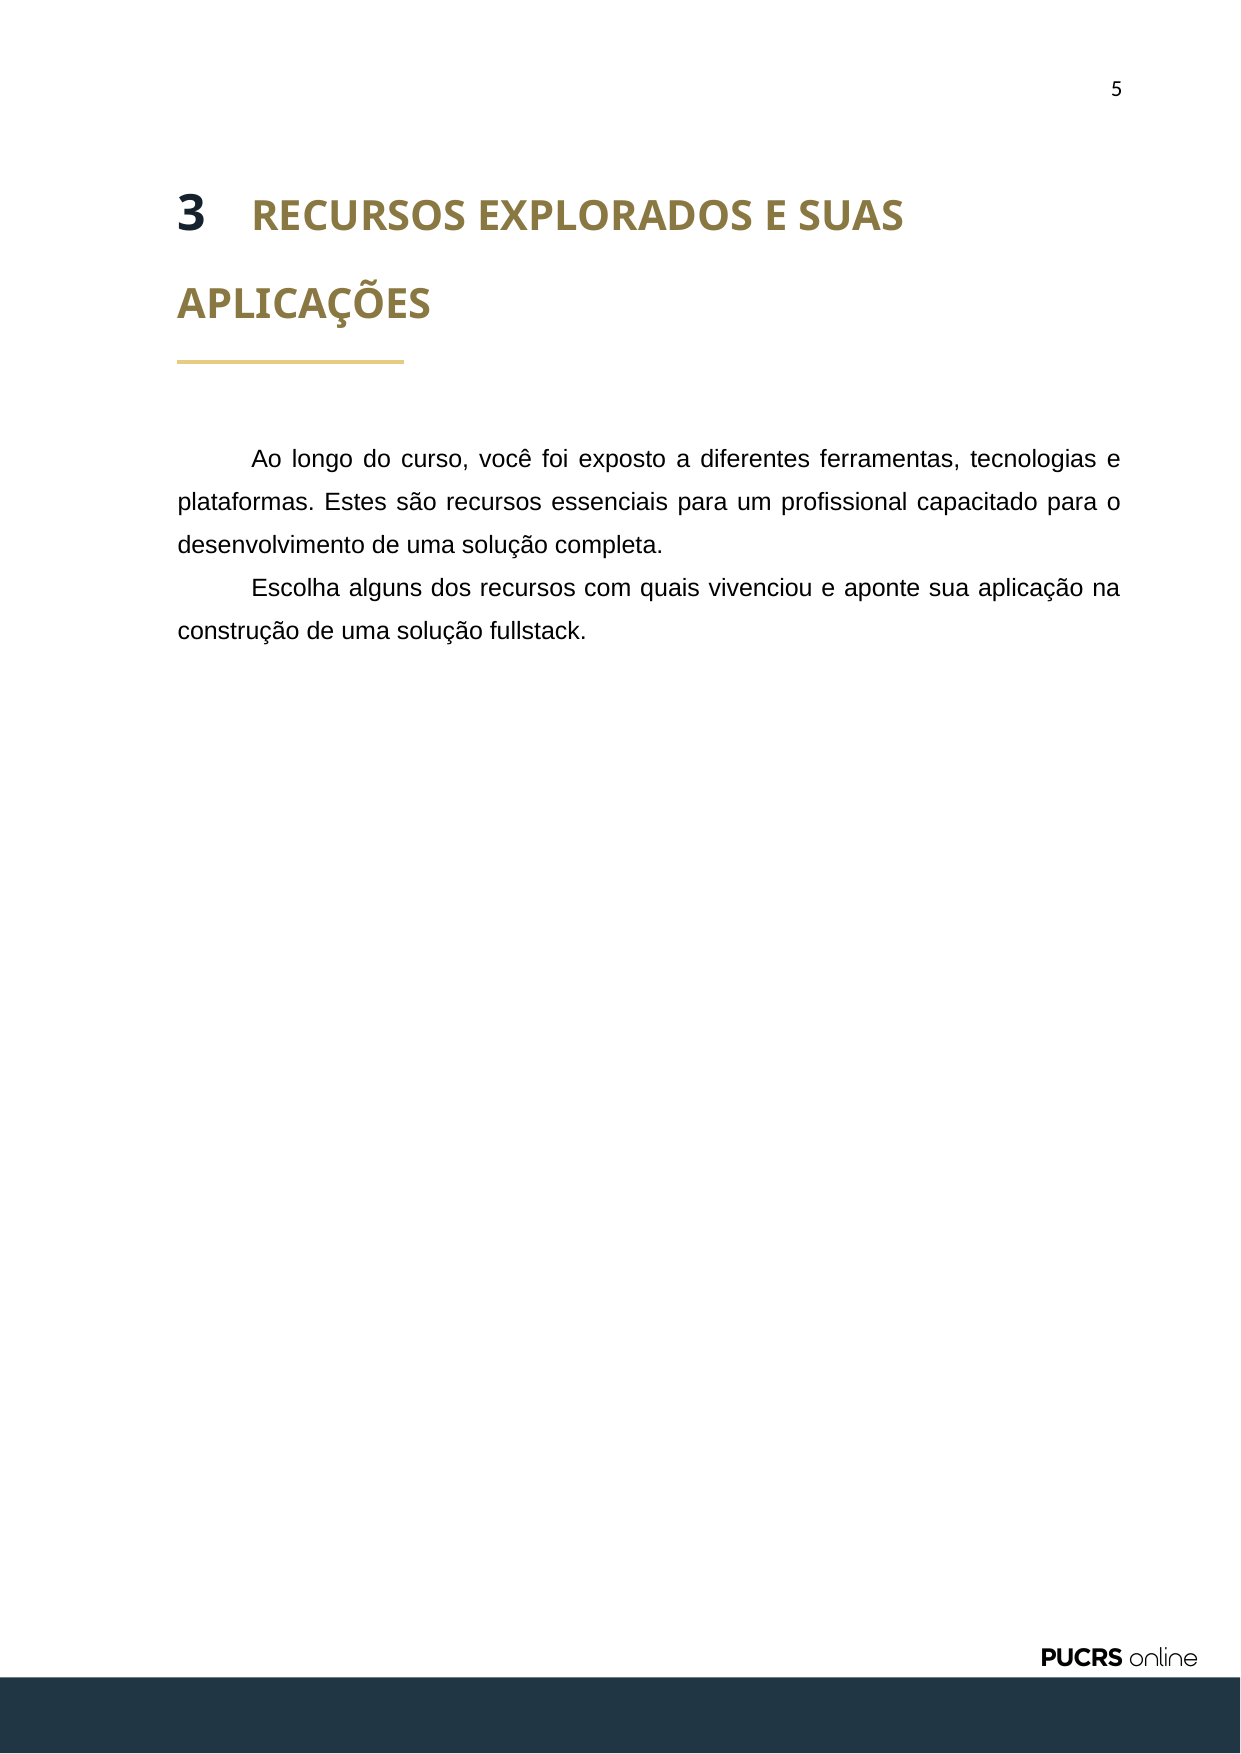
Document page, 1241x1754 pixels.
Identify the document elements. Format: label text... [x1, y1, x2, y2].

subtitle Recursos explorados e suas aplicações [177, 177, 1122, 330]
text Ao longo do curso, você foi exposto a diferentes ferramentas, tecnologias e plataformas. Estes são recursos essenciais para um profissional capacitado para o desenvolvimento de uma solução completa. [177, 444, 1122, 559]
picture [1040, 1646, 1198, 1668]
text Escolha alguns dos recursos com quais vivenciou e aponte sua aplicação na construção de uma solução fullstack. [177, 573, 1122, 645]
